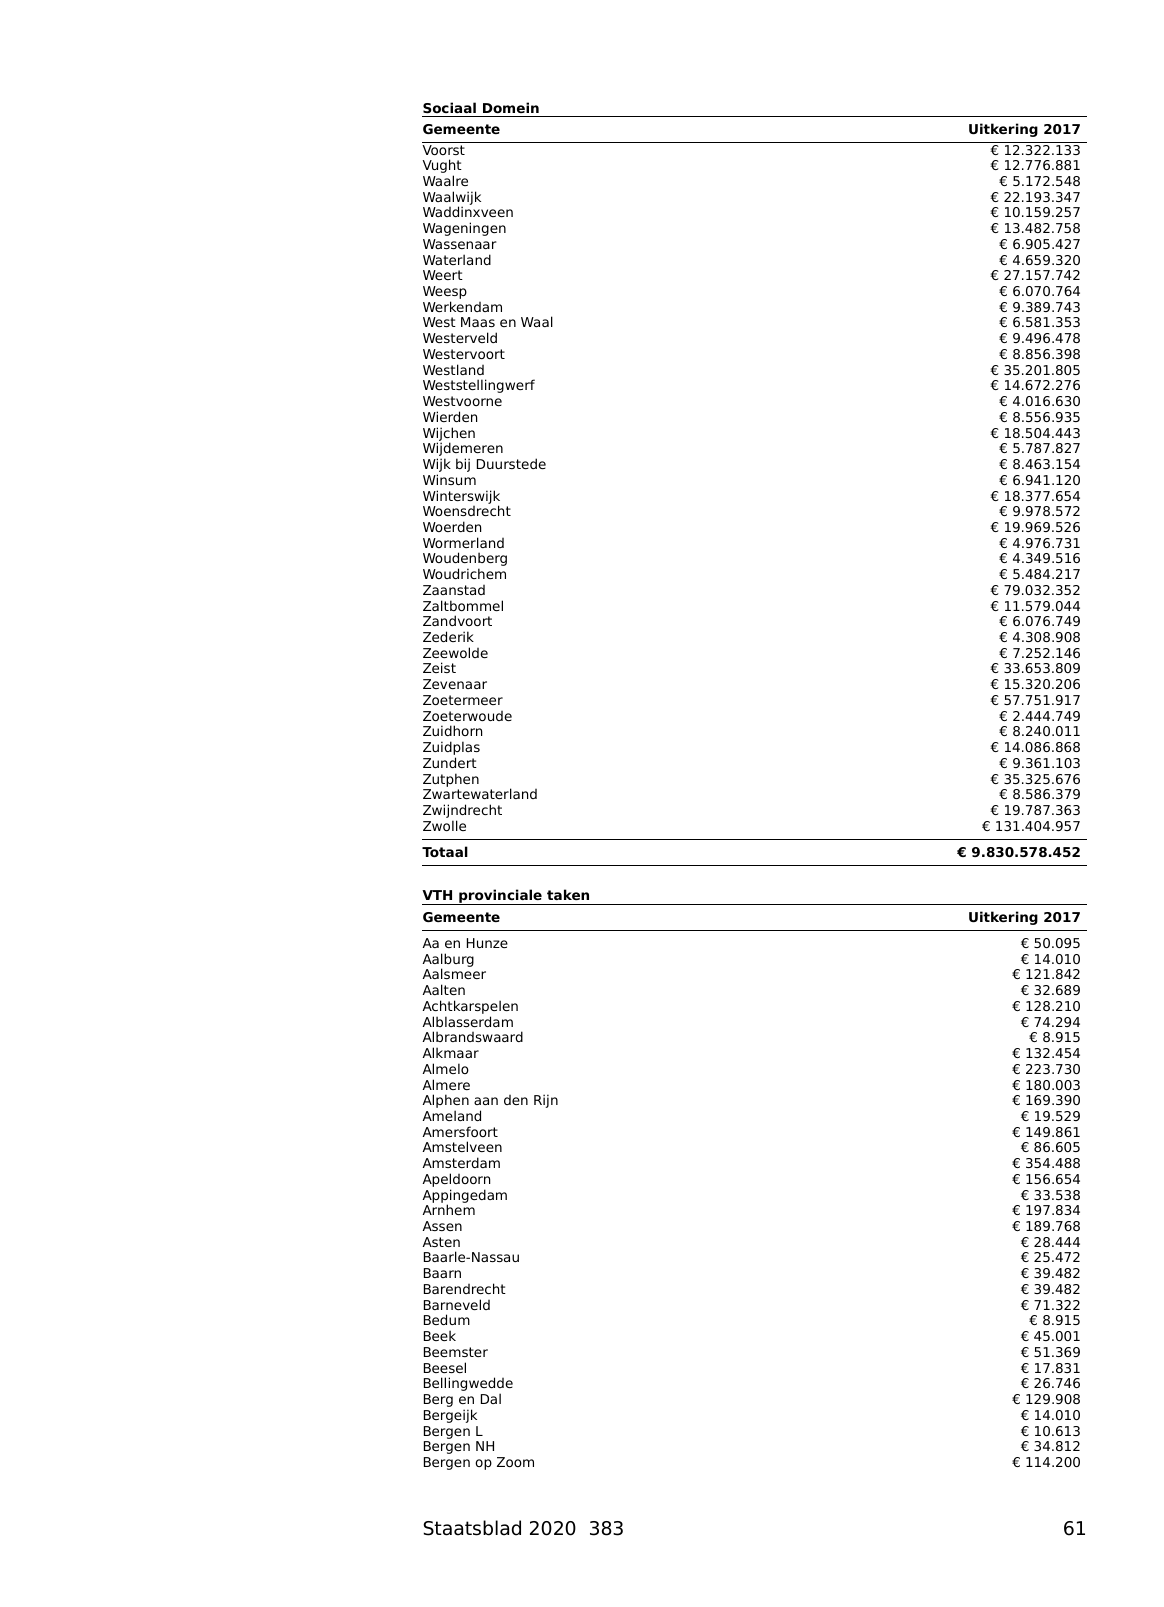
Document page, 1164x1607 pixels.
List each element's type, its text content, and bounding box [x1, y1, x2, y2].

table_cell Arnhem [422, 1203, 768, 1219]
table_cell Zwolle [422, 819, 768, 839]
table_cell € 26.746 [769, 1376, 1087, 1392]
table_cell Wageningen [422, 221, 768, 237]
table_cell € 10.613 [769, 1423, 1087, 1439]
table_cell Werkendam [422, 300, 768, 315]
table_cell Amsterdam [422, 1156, 768, 1172]
table_cell Gemeente [422, 905, 768, 930]
table_cell € 131.404.957 [769, 819, 1087, 839]
table_cell € 223.730 [769, 1062, 1087, 1077]
table_cell Almelo [422, 1062, 768, 1077]
table_cell Wassenaar [422, 237, 768, 252]
table_cell Wijdemeren [422, 441, 768, 457]
table_cell € 25.472 [769, 1250, 1087, 1266]
table_cell Asten [422, 1235, 768, 1250]
table_cell € 45.001 [769, 1329, 1087, 1345]
table_cell € 132.454 [769, 1046, 1087, 1062]
table_cell Zederik [422, 630, 768, 646]
table_cell Ameland [422, 1109, 768, 1124]
table_cell Weesp [422, 284, 768, 299]
table_cell € 7.252.146 [769, 646, 1087, 661]
table_cell Wierden [422, 410, 768, 425]
table_cell € 33.538 [769, 1188, 1087, 1203]
table_cell € 19.969.526 [769, 520, 1087, 536]
table_cell € 9.361.103 [769, 756, 1087, 771]
table_header Sociaal Domein [422, 100, 1087, 116]
table_cell € 6.070.764 [769, 284, 1087, 299]
table_cell Winterswijk [422, 488, 768, 504]
table_cell Achtkarspelen [422, 999, 768, 1014]
table_cell Vught [422, 158, 768, 174]
table_cell Uitkering 2017 [769, 117, 1087, 142]
table_cell Wormerland [422, 536, 768, 551]
table_cell € 6.905.427 [769, 237, 1087, 252]
table_cell € 9.496.478 [769, 331, 1087, 347]
table_cell Beek [422, 1329, 768, 1345]
table_cell Almere [422, 1077, 768, 1093]
table_cell € 33.653.809 [769, 661, 1087, 677]
table_cell Woerden [422, 520, 768, 536]
table_cell Bergen op Zoom [422, 1455, 768, 1471]
table_cell Weert [422, 268, 768, 284]
table_cell Assen [422, 1219, 768, 1234]
table_cell € 14.010 [769, 951, 1087, 967]
table_cell Woensdrecht [422, 504, 768, 520]
table_cell € 8.856.398 [769, 347, 1087, 362]
table_cell € 39.482 [769, 1266, 1087, 1282]
table_cell Bergen L [422, 1423, 768, 1439]
table_cell € 51.369 [769, 1345, 1087, 1360]
table_cell Zuidplas [422, 740, 768, 756]
table_cell Wijchen [422, 425, 768, 441]
table_cell € 13.482.758 [769, 221, 1087, 237]
table_cell Bedum [422, 1313, 768, 1329]
table_cell € 50.095 [769, 931, 1087, 951]
table_cell € 35.201.805 [769, 363, 1087, 378]
table_cell Berg en Dal [422, 1392, 768, 1408]
table_cell € 11.579.044 [769, 599, 1087, 614]
table_cell € 129.908 [769, 1392, 1087, 1408]
table_cell Weststellingwerf [422, 378, 768, 394]
table_cell € 5.172.548 [769, 174, 1087, 189]
table_cell € 9.830.578.452 [769, 840, 1087, 865]
table_cell Aalburg [422, 951, 768, 967]
table_cell € 8.240.011 [769, 724, 1087, 740]
table_cell € 79.032.352 [769, 583, 1087, 598]
table_cell € 6.941.120 [769, 473, 1087, 488]
table_cell Baarle-Nassau [422, 1250, 768, 1266]
table_cell Voorst [422, 143, 768, 158]
table_cell Appingedam [422, 1188, 768, 1203]
table_cell € 4.308.908 [769, 630, 1087, 646]
table_cell € 18.504.443 [769, 425, 1087, 441]
table_cell € 8.556.935 [769, 410, 1087, 425]
table_cell Bergen NH [422, 1439, 768, 1455]
table_cell Westvoorne [422, 394, 768, 410]
table_cell € 6.581.353 [769, 315, 1087, 331]
table_cell € 5.484.217 [769, 567, 1087, 583]
table_cell Wijk bij Duurstede [422, 457, 768, 473]
table_cell € 17.831 [769, 1360, 1087, 1376]
table_cell € 8.586.379 [769, 787, 1087, 803]
table_cell € 197.834 [769, 1203, 1087, 1219]
table_cell € 8.915 [769, 1313, 1087, 1329]
table_cell Zwijndrecht [422, 803, 768, 819]
table_cell € 5.787.827 [769, 441, 1087, 457]
table_cell € 34.812 [769, 1439, 1087, 1455]
table_cell Bellingwedde [422, 1376, 768, 1392]
table_cell Aa en Hunze [422, 931, 768, 951]
table_cell € 4.016.630 [769, 394, 1087, 410]
table_cell € 354.488 [769, 1156, 1087, 1172]
table_cell € 27.157.742 [769, 268, 1087, 284]
table_cell Waalre [422, 174, 768, 189]
table_cell Westervoort [422, 347, 768, 362]
table_cell Zevenaar [422, 677, 768, 693]
table_cell € 149.861 [769, 1125, 1087, 1140]
table_cell Apeldoorn [422, 1172, 768, 1187]
table_cell Waddinxveen [422, 205, 768, 221]
table_cell € 14.010 [769, 1408, 1087, 1423]
table_cell Amstelveen [422, 1140, 768, 1156]
table_cell Alblasserdam [422, 1014, 768, 1030]
table_cell Zaanstad [422, 583, 768, 598]
table_cell € 9.978.572 [769, 504, 1087, 520]
table_cell Zeewolde [422, 646, 768, 661]
table_cell Aalten [422, 983, 768, 999]
table_cell Woudrichem [422, 567, 768, 583]
table_cell € 4.976.731 [769, 536, 1087, 551]
table_cell Waalwijk [422, 190, 768, 205]
table_cell € 35.325.676 [769, 771, 1087, 787]
table_cell € 15.320.206 [769, 677, 1087, 693]
table_cell € 12.776.881 [769, 158, 1087, 174]
table_cell € 74.294 [769, 1014, 1087, 1030]
table_cell € 28.444 [769, 1235, 1087, 1250]
table_cell € 128.210 [769, 999, 1087, 1014]
table_cell Alkmaar [422, 1046, 768, 1062]
table_cell West Maas en Waal [422, 315, 768, 331]
table_cell Woudenberg [422, 551, 768, 567]
table_header VTH provinciale taken [422, 888, 1087, 904]
table_cell € 8.915 [769, 1030, 1087, 1046]
table_cell € 4.659.320 [769, 253, 1087, 268]
table_cell Waterland [422, 253, 768, 268]
table_cell € 9.389.743 [769, 300, 1087, 315]
table_cell € 32.689 [769, 983, 1087, 999]
table_cell Alphen aan den Rijn [422, 1093, 768, 1109]
table_cell € 180.003 [769, 1077, 1087, 1093]
table_cell Bergeijk [422, 1408, 768, 1423]
table_cell € 71.322 [769, 1298, 1087, 1313]
table_cell € 4.349.516 [769, 551, 1087, 567]
table_cell Albrandswaard [422, 1030, 768, 1046]
table_cell Zandvoort [422, 614, 768, 630]
table_cell Zundert [422, 756, 768, 771]
table_cell Zoeterwoude [422, 709, 768, 724]
table_cell € 8.463.154 [769, 457, 1087, 473]
table_cell Beemster [422, 1345, 768, 1360]
table_cell € 156.654 [769, 1172, 1087, 1187]
table_cell € 6.076.749 [769, 614, 1087, 630]
table_cell Winsum [422, 473, 768, 488]
table_cell € 12.322.133 [769, 143, 1087, 158]
table_cell Barendrecht [422, 1282, 768, 1297]
table_cell Gemeente [422, 117, 768, 142]
table_cell Barneveld [422, 1298, 768, 1313]
table_cell Westland [422, 363, 768, 378]
table_cell Zutphen [422, 771, 768, 787]
table_cell Zeist [422, 661, 768, 677]
table_cell Zaltbommel [422, 599, 768, 614]
table_cell € 114.200 [769, 1455, 1087, 1471]
table_cell Beesel [422, 1360, 768, 1376]
table_cell € 18.377.654 [769, 488, 1087, 504]
table_cell € 22.193.347 [769, 190, 1087, 205]
table_cell € 14.672.276 [769, 378, 1087, 394]
table_cell € 19.787.363 [769, 803, 1087, 819]
table_cell € 39.482 [769, 1282, 1087, 1297]
table_cell Zoetermeer [422, 693, 768, 708]
table_cell € 14.086.868 [769, 740, 1087, 756]
table_cell Amersfoort [422, 1125, 768, 1140]
table_cell Totaal [422, 840, 768, 865]
table_cell € 19.529 [769, 1109, 1087, 1124]
table_cell € 86.605 [769, 1140, 1087, 1156]
table_cell € 121.842 [769, 967, 1087, 983]
table_cell Baarn [422, 1266, 768, 1282]
table_cell € 10.159.257 [769, 205, 1087, 221]
table_cell Uitkering 2017 [769, 905, 1087, 930]
table_cell Zwartewaterland [422, 787, 768, 803]
table_cell Westerveld [422, 331, 768, 347]
table_cell Zuidhorn [422, 724, 768, 740]
table_cell € 189.768 [769, 1219, 1087, 1234]
table_cell € 2.444.749 [769, 709, 1087, 724]
table_cell Aalsmeer [422, 967, 768, 983]
table_cell € 169.390 [769, 1093, 1087, 1109]
table_cell € 57.751.917 [769, 693, 1087, 708]
